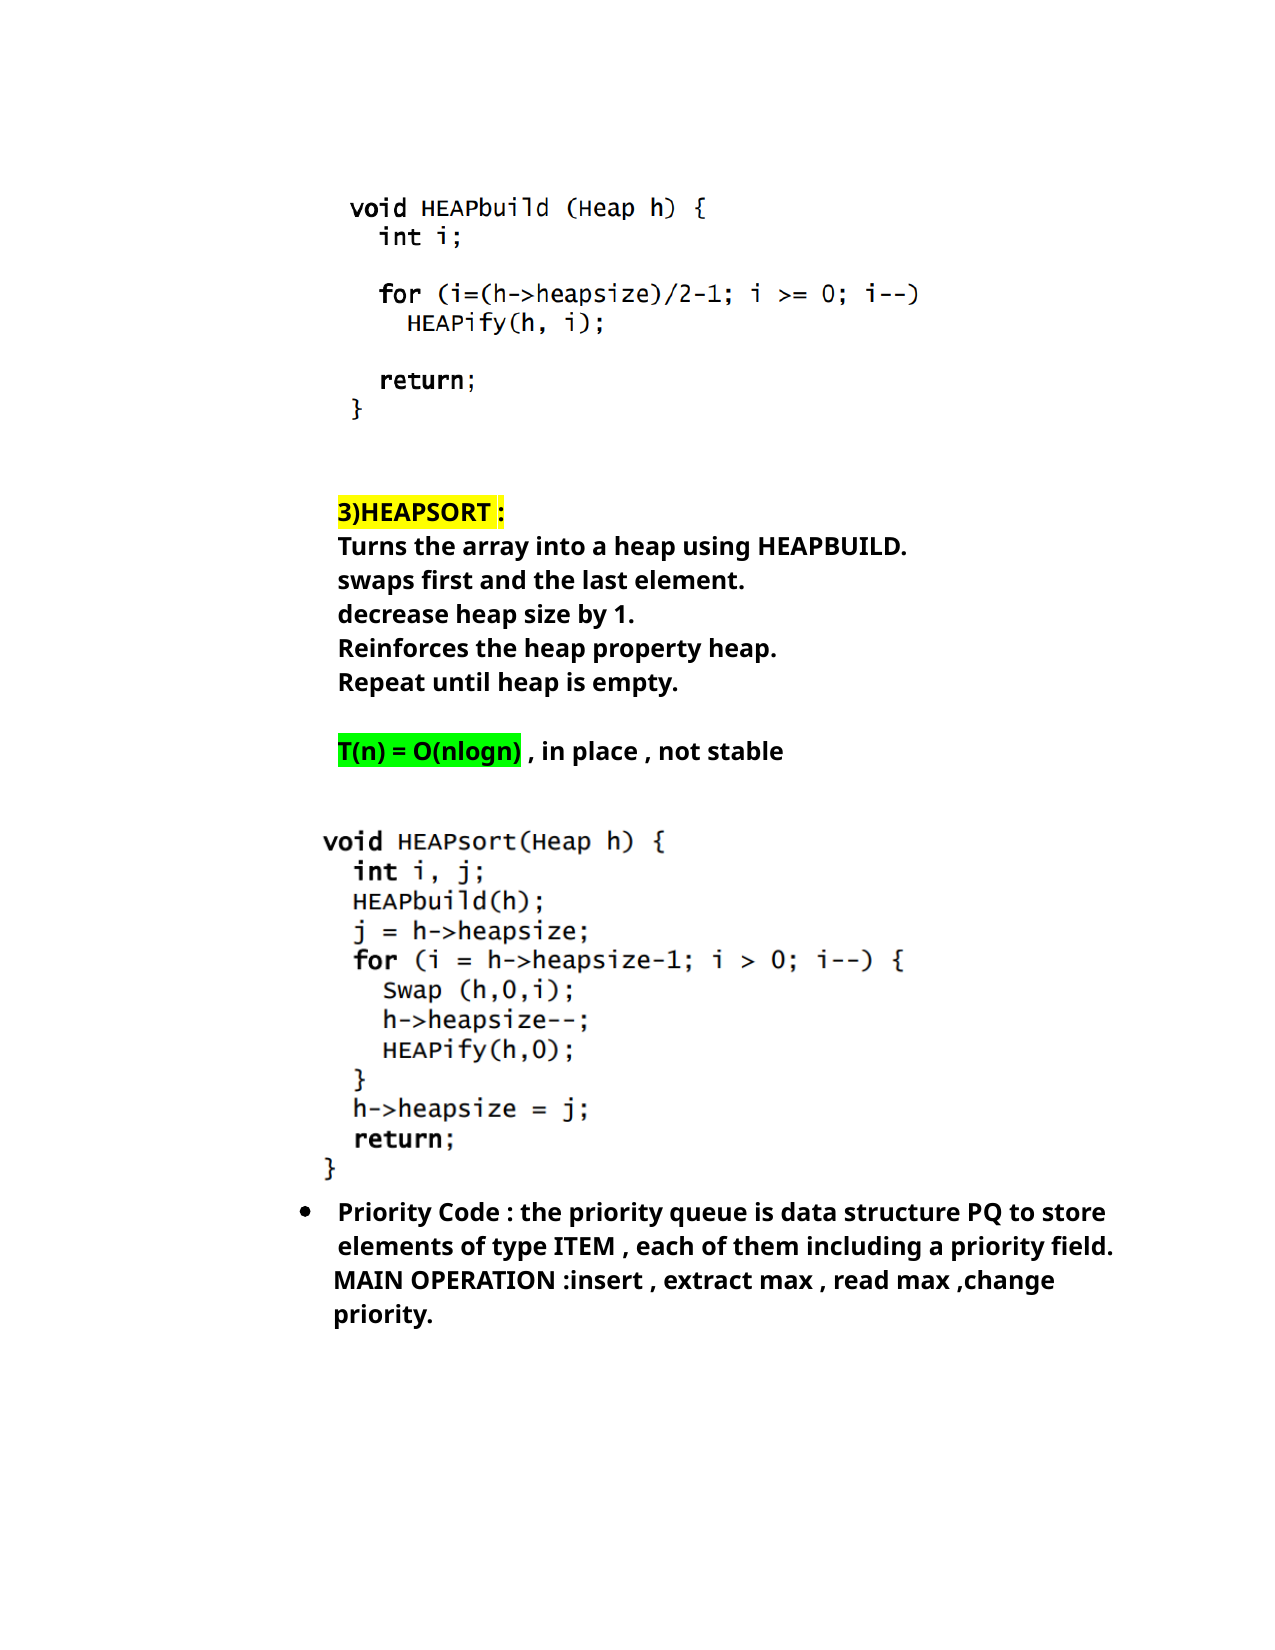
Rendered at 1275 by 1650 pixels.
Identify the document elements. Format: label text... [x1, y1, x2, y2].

picture [300, 801, 912, 1188]
subtitle T(n) = O(nlogn) , in place , not stable [262, 733, 1125, 801]
subtitle Priority Code : the priority queue is data structure PQ to store elements of type ITEM , each of them including a priority field. [300, 1195, 1125, 1263]
subtitle [337, 150, 1125, 427]
subtitle Repeat until heap is empty. [262, 665, 1125, 733]
subtitle MAIN OPERATION :insert , extract max , read max ,change priority. [333, 1263, 1125, 1331]
picture [337, 184, 924, 427]
subtitle Reinforces the heap property heap. [262, 631, 1125, 665]
subtitle 3)HEAPSORT : Turns the array into a heap using HEAPBUILD. swaps first and the last element. decrease heap size by 1. [337, 495, 1125, 631]
